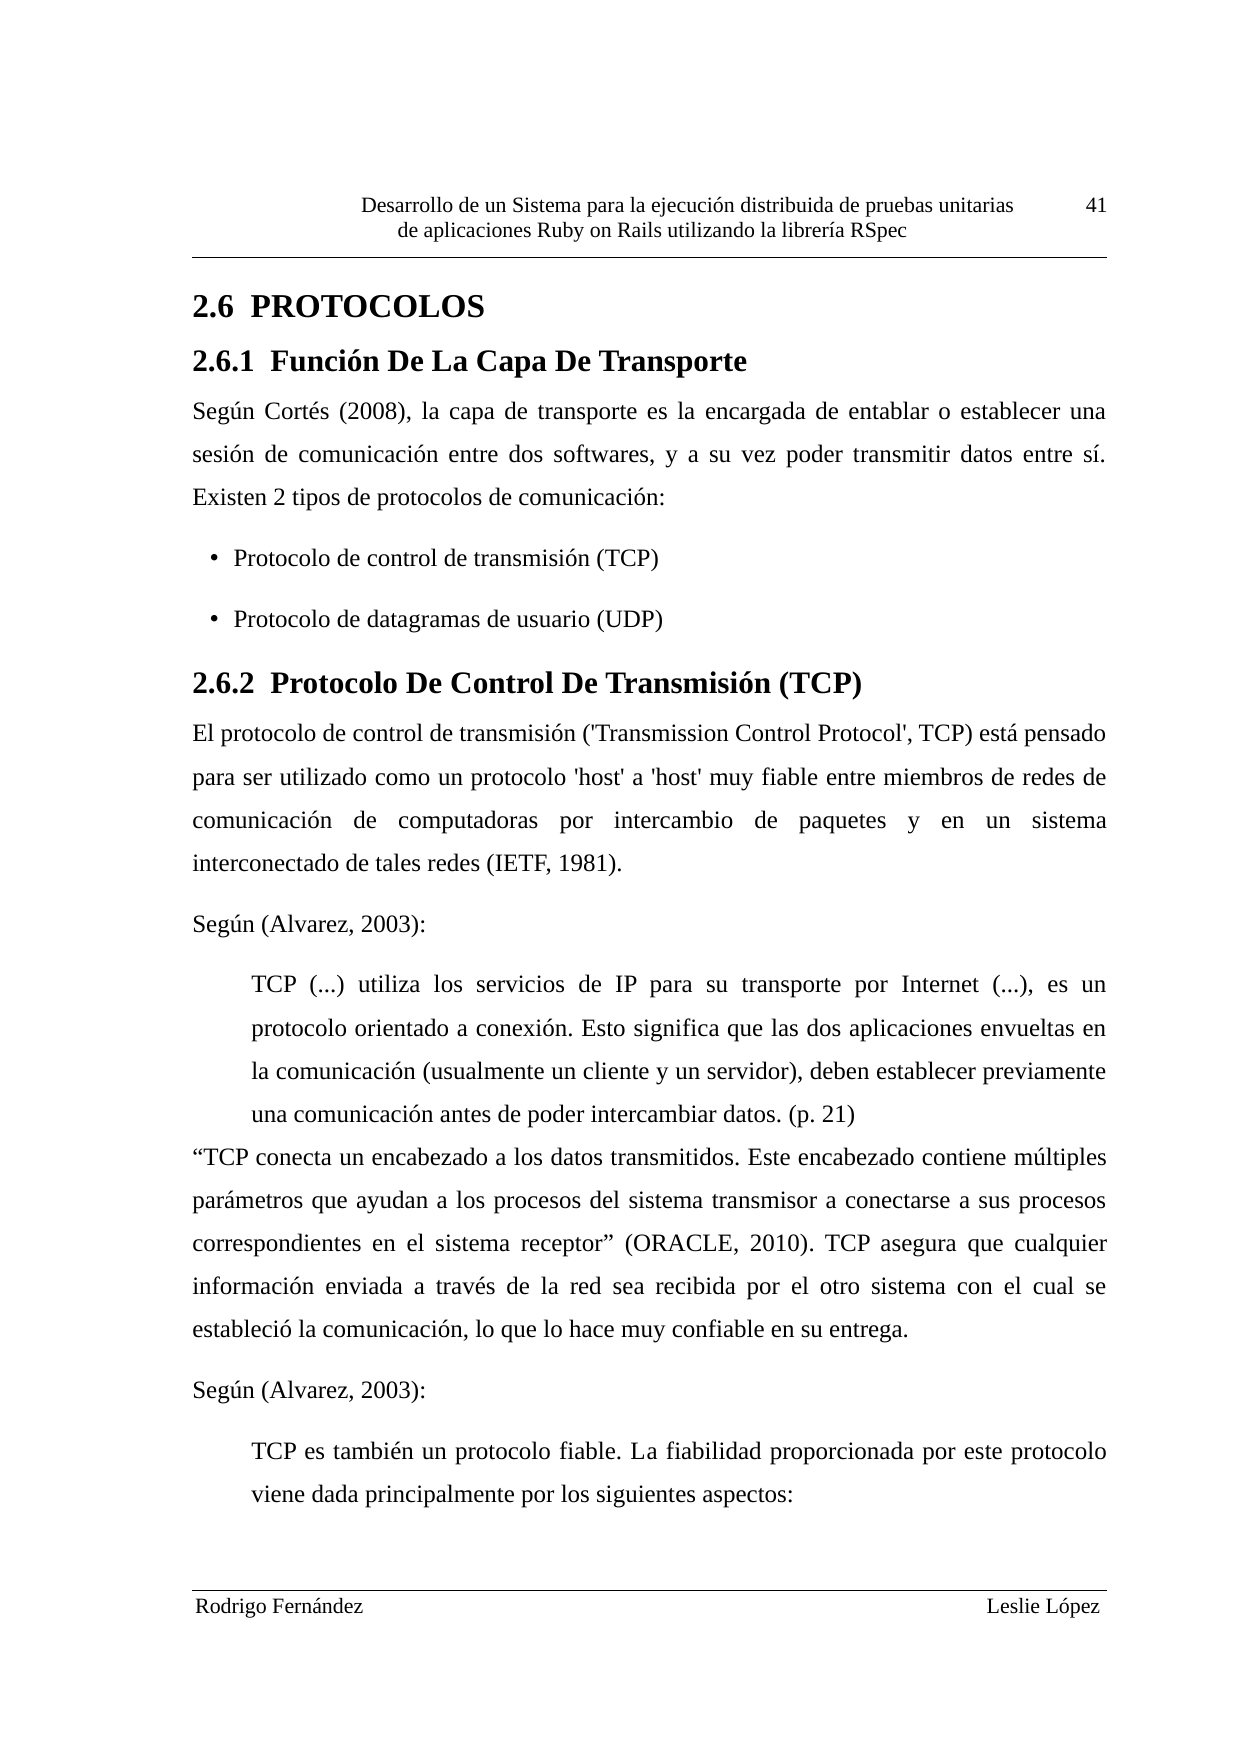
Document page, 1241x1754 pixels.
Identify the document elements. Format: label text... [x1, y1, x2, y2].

text El protocolo de control de transmisión ('Transmission Control Protocol', TCP) está pensado para ser utilizado como un protocolo 'host' a 'host' muy fiable entre miembros de redes de comunicación de computadoras por intercambio de paquetes y en un sistema interconectado de tales redes (IETF, 1981)⁠. [192, 718, 1107, 877]
subtitle Función de la capa de transporte [192, 342, 1107, 378]
subtitle Protocolos [192, 286, 1107, 325]
list Protocolo de control de transmisión (TCP) [210, 543, 1107, 572]
text TCP es también un protocolo fiable. La fiabilidad proporcionada por este protocolo viene dada principalmente por los siguientes aspectos: [251, 1436, 1107, 1508]
list Protocolo de datagramas de usuario (UDP) [210, 604, 1107, 633]
text Según Cortés (2008)⁠, la capa de transporte es la encargada de entablar o establecer una sesión de comunicación entre dos softwares, y a su vez poder transmitir datos entre sí. Existen 2 tipos de protocolos de comunicación: [192, 396, 1107, 511]
text TCP (...) utiliza los servicios de IP para su transporte por Internet (...), es un protocolo orientado a conexión. Esto significa que las dos aplicaciones envueltas en la comunicación (usualmente un cliente y un servidor), deben establecer previamente una comunicación antes de poder intercambiar datos. (p. 21) [251, 969, 1107, 1128]
text “TCP conecta un encabezado a los datos transmitidos. Este encabezado contiene múltiples parámetros que ayudan a los procesos del sistema transmisor a conectarse a sus procesos correspondientes en el sistema receptor” (ORACLE, 2010). TCP asegura que cualquier información enviada a través de la red sea recibida por el otro sistema con el cual se estableció la comunicación, lo que lo hace muy confiable en su entrega. [192, 1142, 1107, 1343]
subtitle Protocolo de control de transmisión (TCP) [192, 665, 1107, 701]
text Según (Alvarez, 2003)⁠: [192, 1375, 1107, 1404]
text Según (Alvarez, 2003)⁠: [192, 909, 1107, 937]
